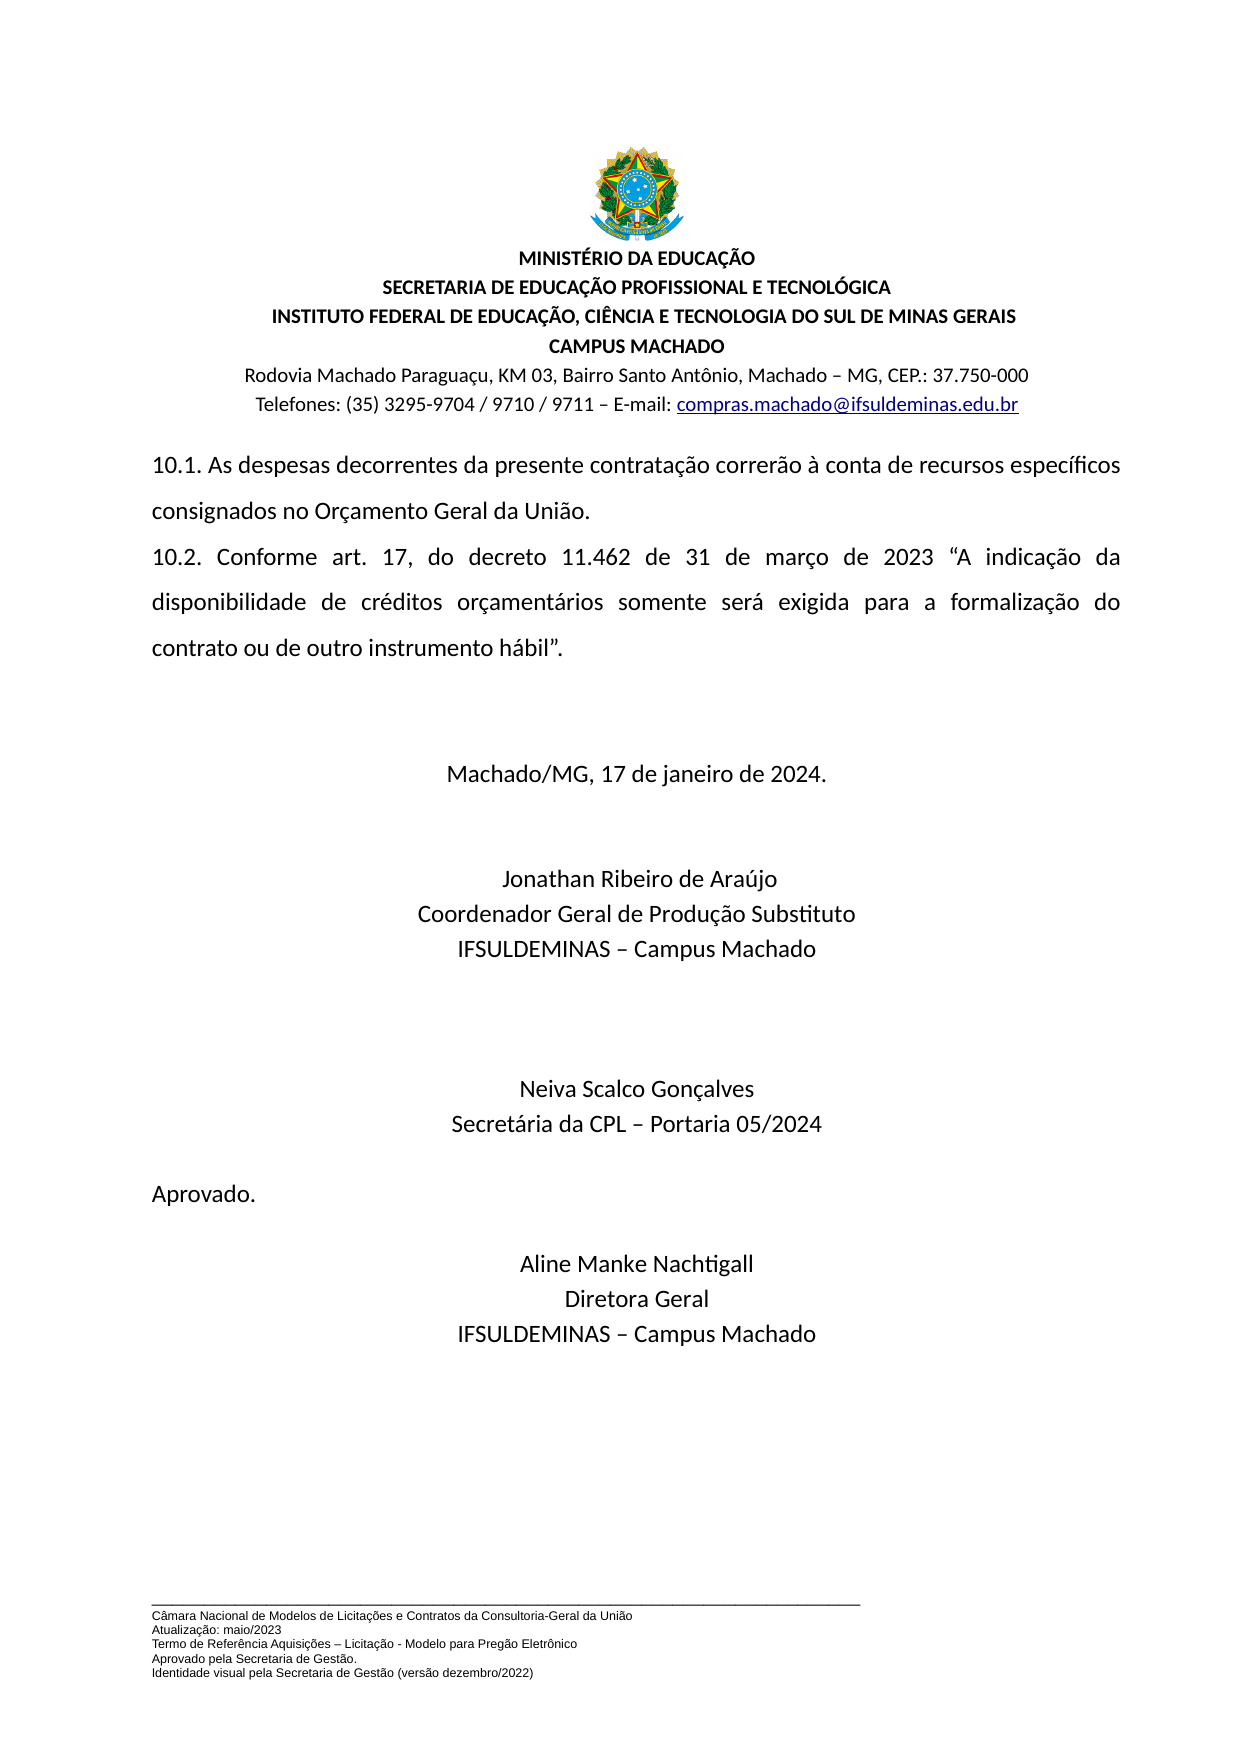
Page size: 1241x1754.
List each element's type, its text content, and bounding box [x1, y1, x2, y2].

text Machado/MG, 17 de janeiro de 2024. [152, 759, 1122, 789]
picture [656, 223, 665, 228]
text Jonathan Ribeiro de Araújo [152, 864, 1122, 894]
text Diretora Geral [152, 1284, 1122, 1314]
text Secretária da CPL – Portaria 05/2024 [152, 1109, 1122, 1139]
text 10.1. As despesas decorrentes da presente contratação correrão à conta de recursos específicos consignados no Orçamento Geral da União. [152, 449, 1122, 526]
text Aprovado. [152, 1179, 1122, 1209]
picture [630, 236, 645, 241]
picture [590, 147, 684, 241]
text Coordenador Geral de Produção Substituto [152, 899, 1122, 929]
text IFSULDEMINAS – Campus Machado [152, 934, 1122, 964]
text IFSULDEMINAS – Campus Machado [152, 1319, 1122, 1349]
text Neiva Scalco Gonçalves [152, 1074, 1122, 1104]
text Aline Manke Nachtigall [152, 1249, 1122, 1279]
picture [652, 219, 684, 241]
text 10.2. Conforme art. 17, do decreto 11.462 de 31 de março de 2023 “A indicação da disponibilidade de créditos orçamentários somente será exigida para a formalização do contrato ou de outro instrumento hábil”. [152, 541, 1122, 663]
